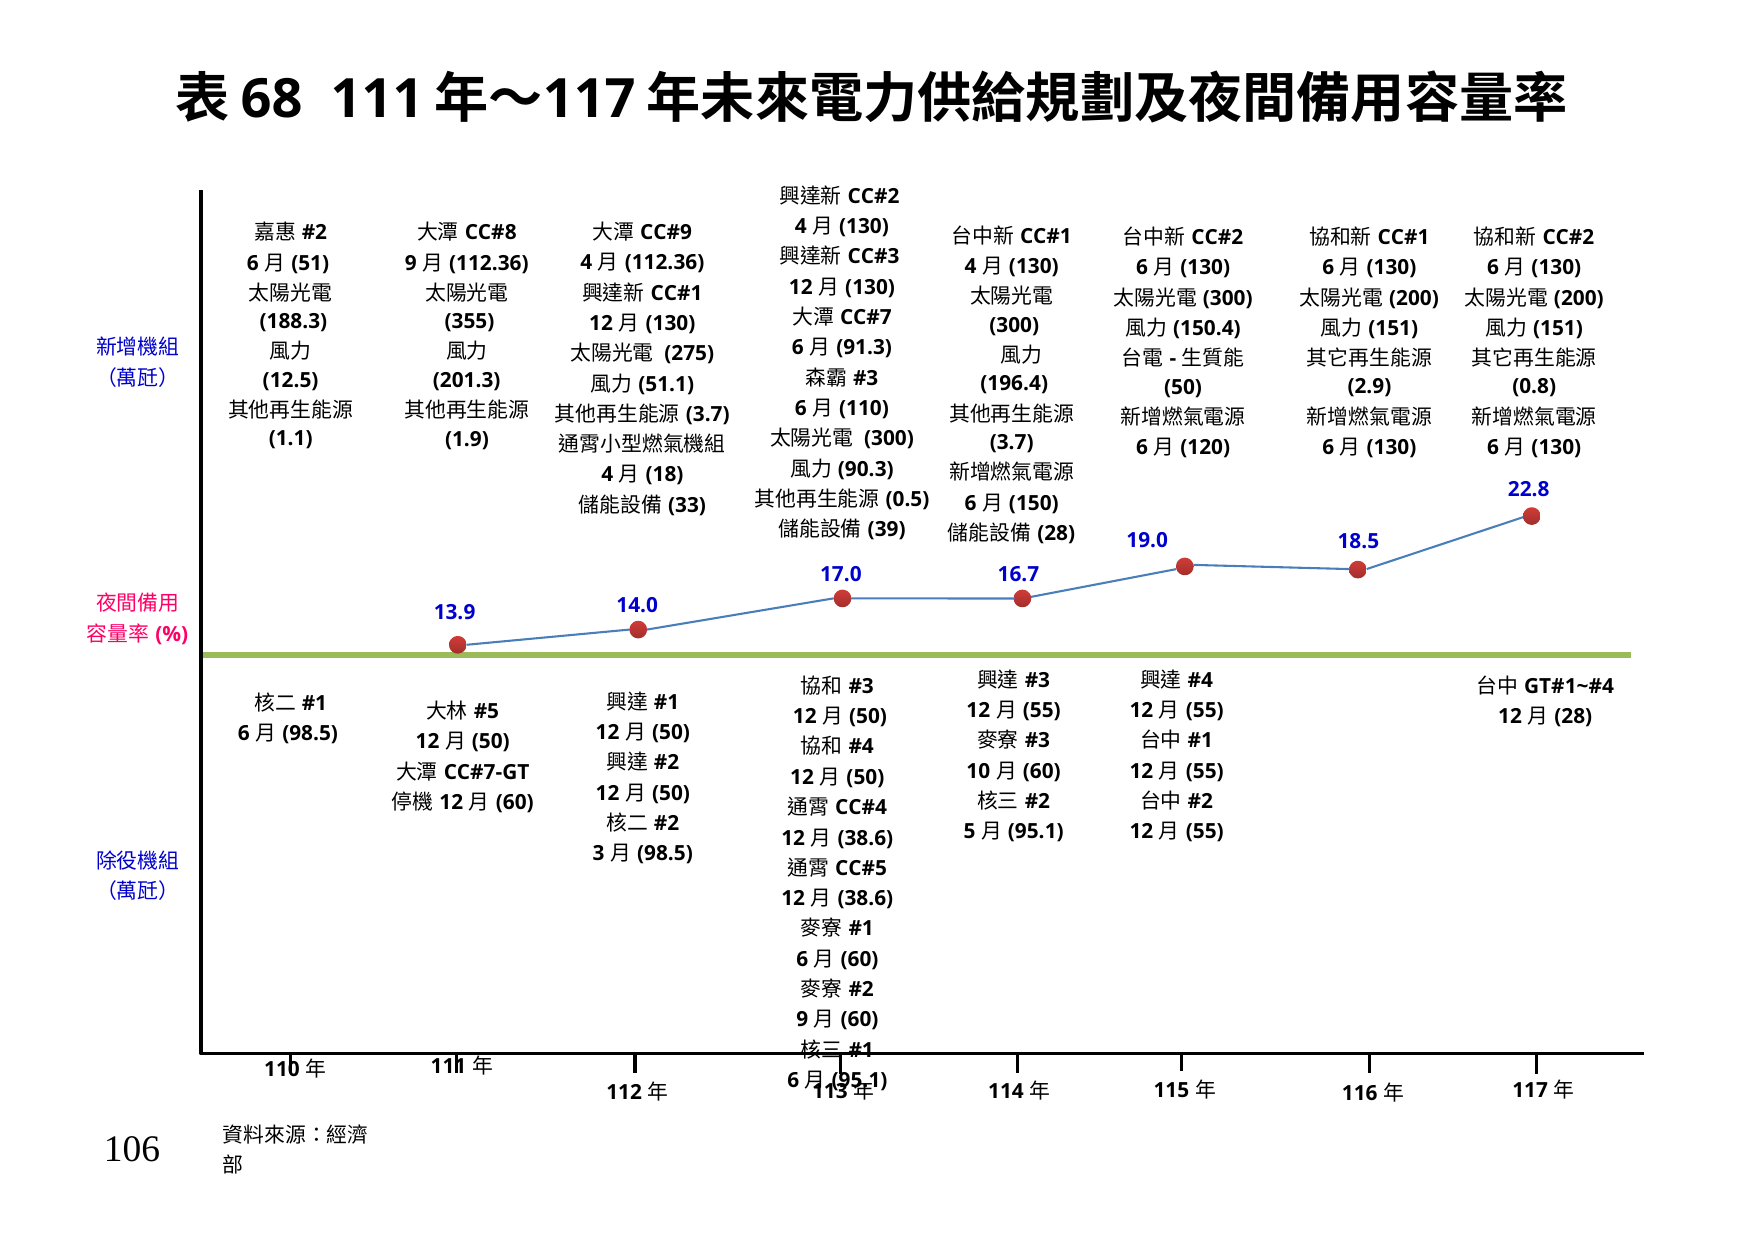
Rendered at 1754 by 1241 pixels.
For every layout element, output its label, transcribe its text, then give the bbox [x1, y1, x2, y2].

text 表68 111年～117年未來電力供給規劃及夜間備用容量率 [103, 38, 1639, 151]
